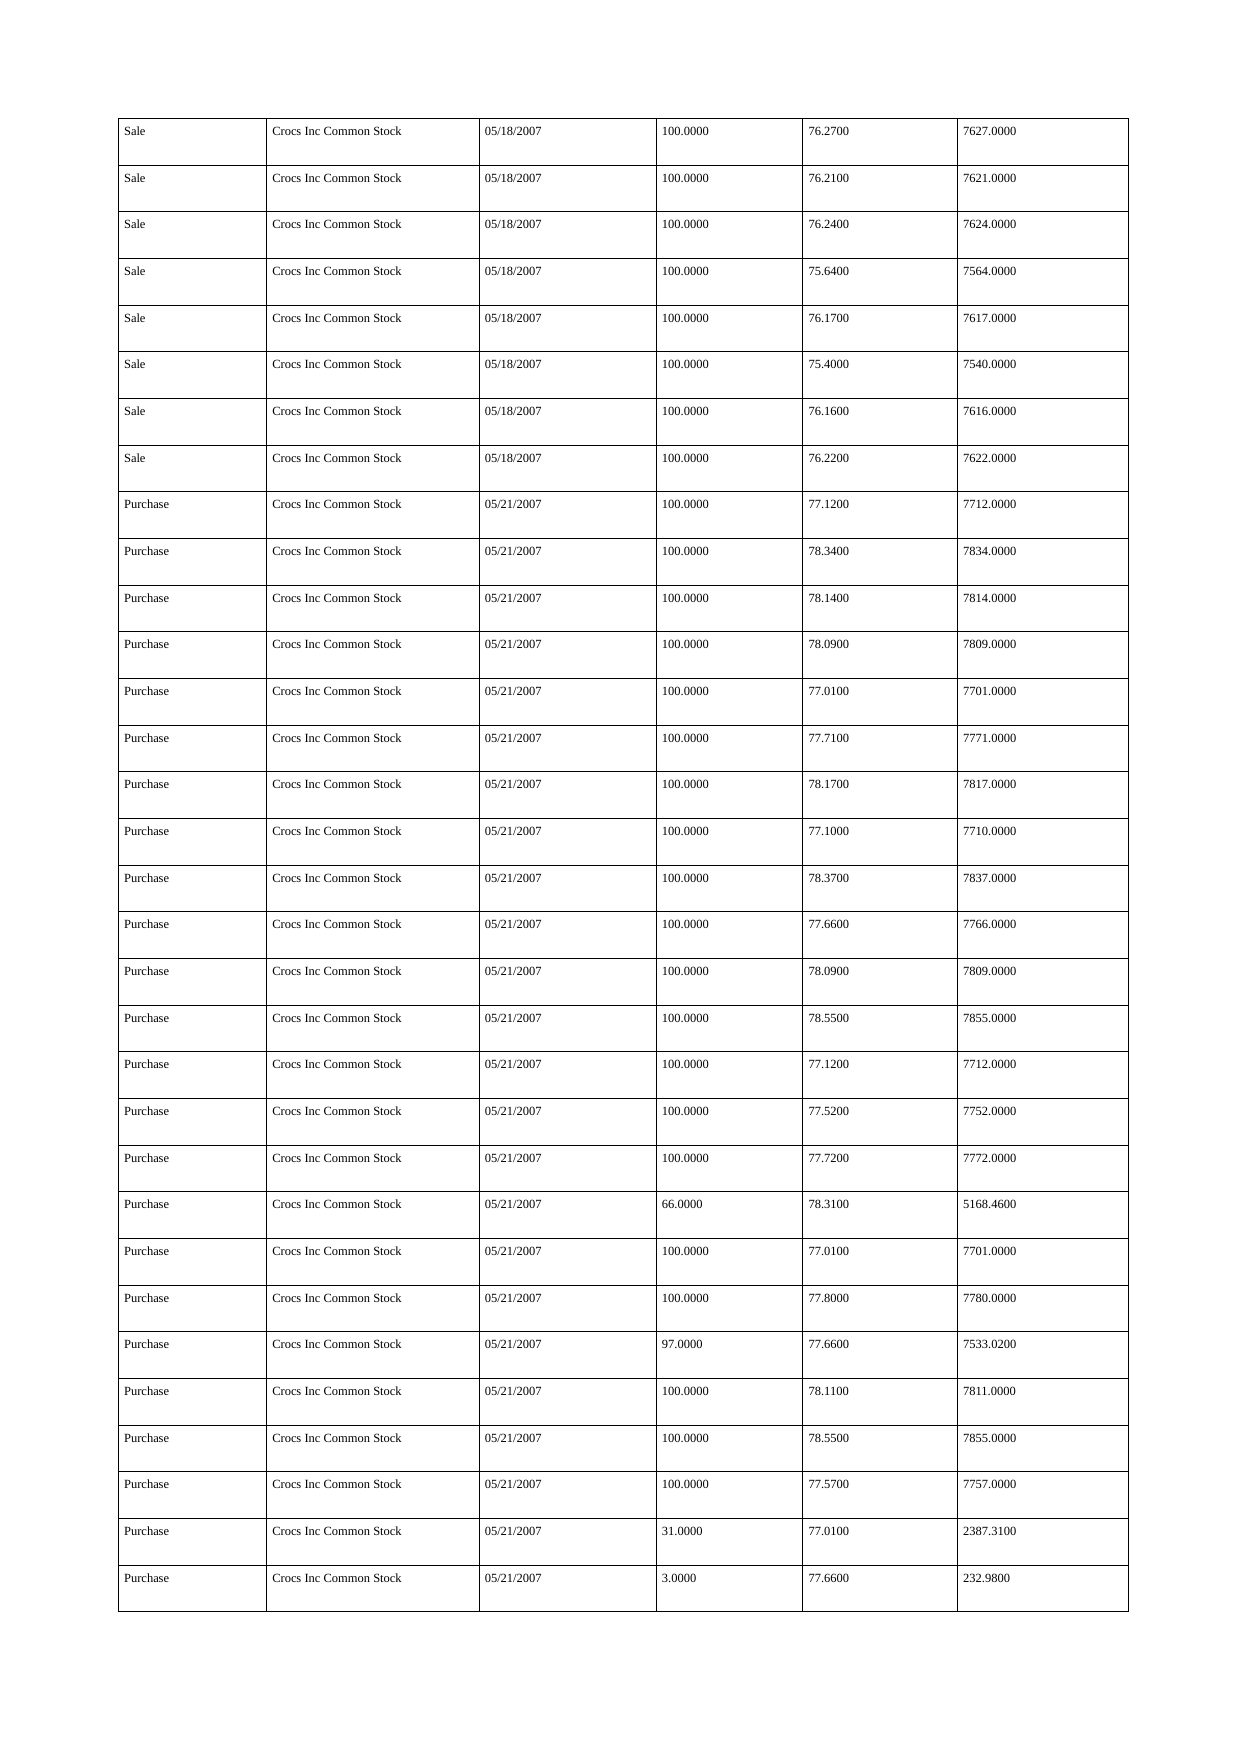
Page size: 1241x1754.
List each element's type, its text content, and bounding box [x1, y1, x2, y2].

table_cell Sale [119, 119, 266, 165]
table_cell Purchase [119, 1192, 266, 1238]
table_cell Crocs Inc Common Stock [267, 866, 479, 911]
table_cell Purchase [119, 632, 266, 678]
table_cell 76.2400 [803, 212, 957, 258]
table_cell 05/18/2007 [480, 119, 656, 165]
table_cell 7624.0000 [958, 212, 1128, 258]
table_cell 05/21/2007 [480, 1146, 656, 1191]
table_cell 77.0100 [803, 1239, 957, 1285]
table_cell Purchase [119, 1286, 266, 1331]
table_cell Sale [119, 306, 266, 351]
table_cell 100.0000 [657, 539, 802, 585]
table_cell 05/18/2007 [480, 399, 656, 445]
table_cell 7622.0000 [958, 446, 1128, 491]
table_cell Crocs Inc Common Stock [267, 259, 479, 305]
table_cell 78.0900 [803, 959, 957, 1005]
table_cell Crocs Inc Common Stock [267, 446, 479, 491]
table_cell Purchase [119, 959, 266, 1005]
table_cell 05/21/2007 [480, 1099, 656, 1145]
table_cell 05/21/2007 [480, 586, 656, 631]
table_cell 05/21/2007 [480, 632, 656, 678]
table_cell 7809.0000 [958, 959, 1128, 1005]
table_cell 100.0000 [657, 726, 802, 771]
table_cell Crocs Inc Common Stock [267, 959, 479, 1005]
table_cell Purchase [119, 1379, 266, 1425]
table_cell Sale [119, 166, 266, 211]
table_cell 7855.0000 [958, 1006, 1128, 1051]
table_cell 05/18/2007 [480, 212, 656, 258]
table_cell 76.2700 [803, 119, 957, 165]
table_cell 76.1600 [803, 399, 957, 445]
table_cell 05/21/2007 [480, 866, 656, 911]
table_cell Crocs Inc Common Stock [267, 1426, 479, 1471]
table_cell 7564.0000 [958, 259, 1128, 305]
table_cell 100.0000 [657, 586, 802, 631]
table_cell 77.5700 [803, 1472, 957, 1518]
table_cell Crocs Inc Common Stock [267, 1566, 479, 1611]
table_cell 232.9800 [958, 1566, 1128, 1611]
table_cell Crocs Inc Common Stock [267, 772, 479, 818]
table_cell 7780.0000 [958, 1286, 1128, 1331]
table_cell Purchase [119, 772, 266, 818]
table_cell 05/21/2007 [480, 819, 656, 865]
table_cell 100.0000 [657, 446, 802, 491]
table_cell 100.0000 [657, 866, 802, 911]
table_cell 100.0000 [657, 632, 802, 678]
table_cell Purchase [119, 866, 266, 911]
table_cell 76.2100 [803, 166, 957, 211]
table_cell 77.0100 [803, 1519, 957, 1565]
table_cell Purchase [119, 1566, 266, 1611]
table_cell Crocs Inc Common Stock [267, 632, 479, 678]
table_cell Crocs Inc Common Stock [267, 1332, 479, 1378]
table_cell 7757.0000 [958, 1472, 1128, 1518]
table_cell 78.1100 [803, 1379, 957, 1425]
table_cell 7617.0000 [958, 306, 1128, 351]
table_cell 05/18/2007 [480, 446, 656, 491]
table_cell 5168.4600 [958, 1192, 1128, 1238]
table_cell Crocs Inc Common Stock [267, 492, 479, 538]
table_cell 100.0000 [657, 119, 802, 165]
table_cell 100.0000 [657, 959, 802, 1005]
table_cell 7834.0000 [958, 539, 1128, 585]
table_cell 7701.0000 [958, 679, 1128, 725]
table_cell 7814.0000 [958, 586, 1128, 631]
table_cell 7533.0200 [958, 1332, 1128, 1378]
table_cell 05/21/2007 [480, 1239, 656, 1285]
table_cell Crocs Inc Common Stock [267, 1519, 479, 1565]
table_cell 77.0100 [803, 679, 957, 725]
table_cell 05/21/2007 [480, 959, 656, 1005]
table_cell 100.0000 [657, 819, 802, 865]
table_cell Purchase [119, 1006, 266, 1051]
table_cell 78.5500 [803, 1426, 957, 1471]
table_cell 100.0000 [657, 166, 802, 211]
table_cell 77.6600 [803, 1332, 957, 1378]
table_cell Purchase [119, 679, 266, 725]
table_cell Purchase [119, 1052, 266, 1098]
table_cell Purchase [119, 1426, 266, 1471]
table_cell Crocs Inc Common Stock [267, 586, 479, 631]
table_cell 05/21/2007 [480, 1192, 656, 1238]
table_cell 100.0000 [657, 1379, 802, 1425]
table_cell 05/21/2007 [480, 726, 656, 771]
table_cell 100.0000 [657, 679, 802, 725]
table_cell Purchase [119, 1146, 266, 1191]
table_cell 100.0000 [657, 1146, 802, 1191]
table_cell 7811.0000 [958, 1379, 1128, 1425]
table_cell 7712.0000 [958, 1052, 1128, 1098]
table_cell 05/21/2007 [480, 1472, 656, 1518]
table_cell 77.6600 [803, 1566, 957, 1611]
table_cell Crocs Inc Common Stock [267, 212, 479, 258]
table_cell Crocs Inc Common Stock [267, 1099, 479, 1145]
table_cell 05/21/2007 [480, 772, 656, 818]
table_cell 05/21/2007 [480, 492, 656, 538]
table_cell 05/18/2007 [480, 259, 656, 305]
table_cell Crocs Inc Common Stock [267, 1006, 479, 1051]
table_cell 100.0000 [657, 259, 802, 305]
table_cell Purchase [119, 1332, 266, 1378]
table_cell Crocs Inc Common Stock [267, 1192, 479, 1238]
table_cell 78.1400 [803, 586, 957, 631]
table_cell Purchase [119, 1239, 266, 1285]
table_cell Purchase [119, 1099, 266, 1145]
table_cell 7621.0000 [958, 166, 1128, 211]
table_cell 7627.0000 [958, 119, 1128, 165]
table_cell Crocs Inc Common Stock [267, 539, 479, 585]
table_cell 78.5500 [803, 1006, 957, 1051]
table_cell 100.0000 [657, 212, 802, 258]
table_cell 05/21/2007 [480, 1566, 656, 1611]
table_cell 05/21/2007 [480, 1006, 656, 1051]
table_cell Purchase [119, 492, 266, 538]
table_cell Purchase [119, 1519, 266, 1565]
table_cell 05/21/2007 [480, 1519, 656, 1565]
table_cell 100.0000 [657, 1099, 802, 1145]
table_cell 100.0000 [657, 492, 802, 538]
table_cell 2387.3100 [958, 1519, 1128, 1565]
table_cell 7540.0000 [958, 352, 1128, 398]
table_cell 05/21/2007 [480, 1379, 656, 1425]
table_cell Sale [119, 259, 266, 305]
table_cell 7712.0000 [958, 492, 1128, 538]
table_cell 100.0000 [657, 1052, 802, 1098]
table_cell 66.0000 [657, 1192, 802, 1238]
table_cell 75.4000 [803, 352, 957, 398]
table_cell 100.0000 [657, 1006, 802, 1051]
table_cell Crocs Inc Common Stock [267, 679, 479, 725]
table_cell 05/18/2007 [480, 166, 656, 211]
table_cell 100.0000 [657, 399, 802, 445]
table_cell Sale [119, 352, 266, 398]
table_cell 100.0000 [657, 1239, 802, 1285]
table_cell Purchase [119, 912, 266, 958]
table_cell 77.8000 [803, 1286, 957, 1331]
table_cell 100.0000 [657, 912, 802, 958]
table_cell Crocs Inc Common Stock [267, 819, 479, 865]
table_cell 75.6400 [803, 259, 957, 305]
table_cell 100.0000 [657, 306, 802, 351]
table_cell 05/21/2007 [480, 539, 656, 585]
table_cell 7809.0000 [958, 632, 1128, 678]
table_cell Crocs Inc Common Stock [267, 1239, 479, 1285]
table_cell 05/21/2007 [480, 1332, 656, 1378]
table_cell 100.0000 [657, 1472, 802, 1518]
table_cell Purchase [119, 1472, 266, 1518]
table_cell Sale [119, 399, 266, 445]
table_cell Purchase [119, 586, 266, 631]
table_cell 77.1200 [803, 492, 957, 538]
table_cell Crocs Inc Common Stock [267, 1286, 479, 1331]
table_cell 7855.0000 [958, 1426, 1128, 1471]
table_cell 77.5200 [803, 1099, 957, 1145]
table_cell 05/18/2007 [480, 306, 656, 351]
table_cell 77.6600 [803, 912, 957, 958]
table_cell Crocs Inc Common Stock [267, 1146, 479, 1191]
table_cell 7772.0000 [958, 1146, 1128, 1191]
table_cell 05/21/2007 [480, 1286, 656, 1331]
table_cell 77.7200 [803, 1146, 957, 1191]
table_cell 78.0900 [803, 632, 957, 678]
table_cell 7616.0000 [958, 399, 1128, 445]
table_cell 05/21/2007 [480, 679, 656, 725]
table_cell 05/18/2007 [480, 352, 656, 398]
table_cell 76.1700 [803, 306, 957, 351]
table_cell Crocs Inc Common Stock [267, 1052, 479, 1098]
table_cell 77.1200 [803, 1052, 957, 1098]
table_cell 7771.0000 [958, 726, 1128, 771]
table_cell Sale [119, 212, 266, 258]
table_cell 100.0000 [657, 352, 802, 398]
table_cell 7766.0000 [958, 912, 1128, 958]
table_cell Purchase [119, 539, 266, 585]
table_cell 7837.0000 [958, 866, 1128, 911]
table_cell 05/21/2007 [480, 1052, 656, 1098]
table_cell Crocs Inc Common Stock [267, 1472, 479, 1518]
table_cell Crocs Inc Common Stock [267, 119, 479, 165]
table_cell 78.1700 [803, 772, 957, 818]
table_cell 7701.0000 [958, 1239, 1128, 1285]
table_cell Crocs Inc Common Stock [267, 352, 479, 398]
table_cell 100.0000 [657, 1286, 802, 1331]
table_cell Crocs Inc Common Stock [267, 399, 479, 445]
table_cell 05/21/2007 [480, 912, 656, 958]
table_cell 77.7100 [803, 726, 957, 771]
table_cell 77.1000 [803, 819, 957, 865]
table_cell Crocs Inc Common Stock [267, 166, 479, 211]
table_cell 3.0000 [657, 1566, 802, 1611]
table_cell 05/21/2007 [480, 1426, 656, 1471]
table_cell 76.2200 [803, 446, 957, 491]
table_cell 7817.0000 [958, 772, 1128, 818]
table_cell 78.3700 [803, 866, 957, 911]
table_cell 100.0000 [657, 772, 802, 818]
table_cell Purchase [119, 819, 266, 865]
table_cell 100.0000 [657, 1426, 802, 1471]
table_cell 7752.0000 [958, 1099, 1128, 1145]
table_cell 97.0000 [657, 1332, 802, 1378]
table_cell 7710.0000 [958, 819, 1128, 865]
table_cell Crocs Inc Common Stock [267, 912, 479, 958]
table_cell 31.0000 [657, 1519, 802, 1565]
table_cell 78.3400 [803, 539, 957, 585]
table_cell Purchase [119, 726, 266, 771]
table_cell Crocs Inc Common Stock [267, 306, 479, 351]
table_cell 78.3100 [803, 1192, 957, 1238]
table_cell Crocs Inc Common Stock [267, 1379, 479, 1425]
table_cell Sale [119, 446, 266, 491]
table_cell Crocs Inc Common Stock [267, 726, 479, 771]
